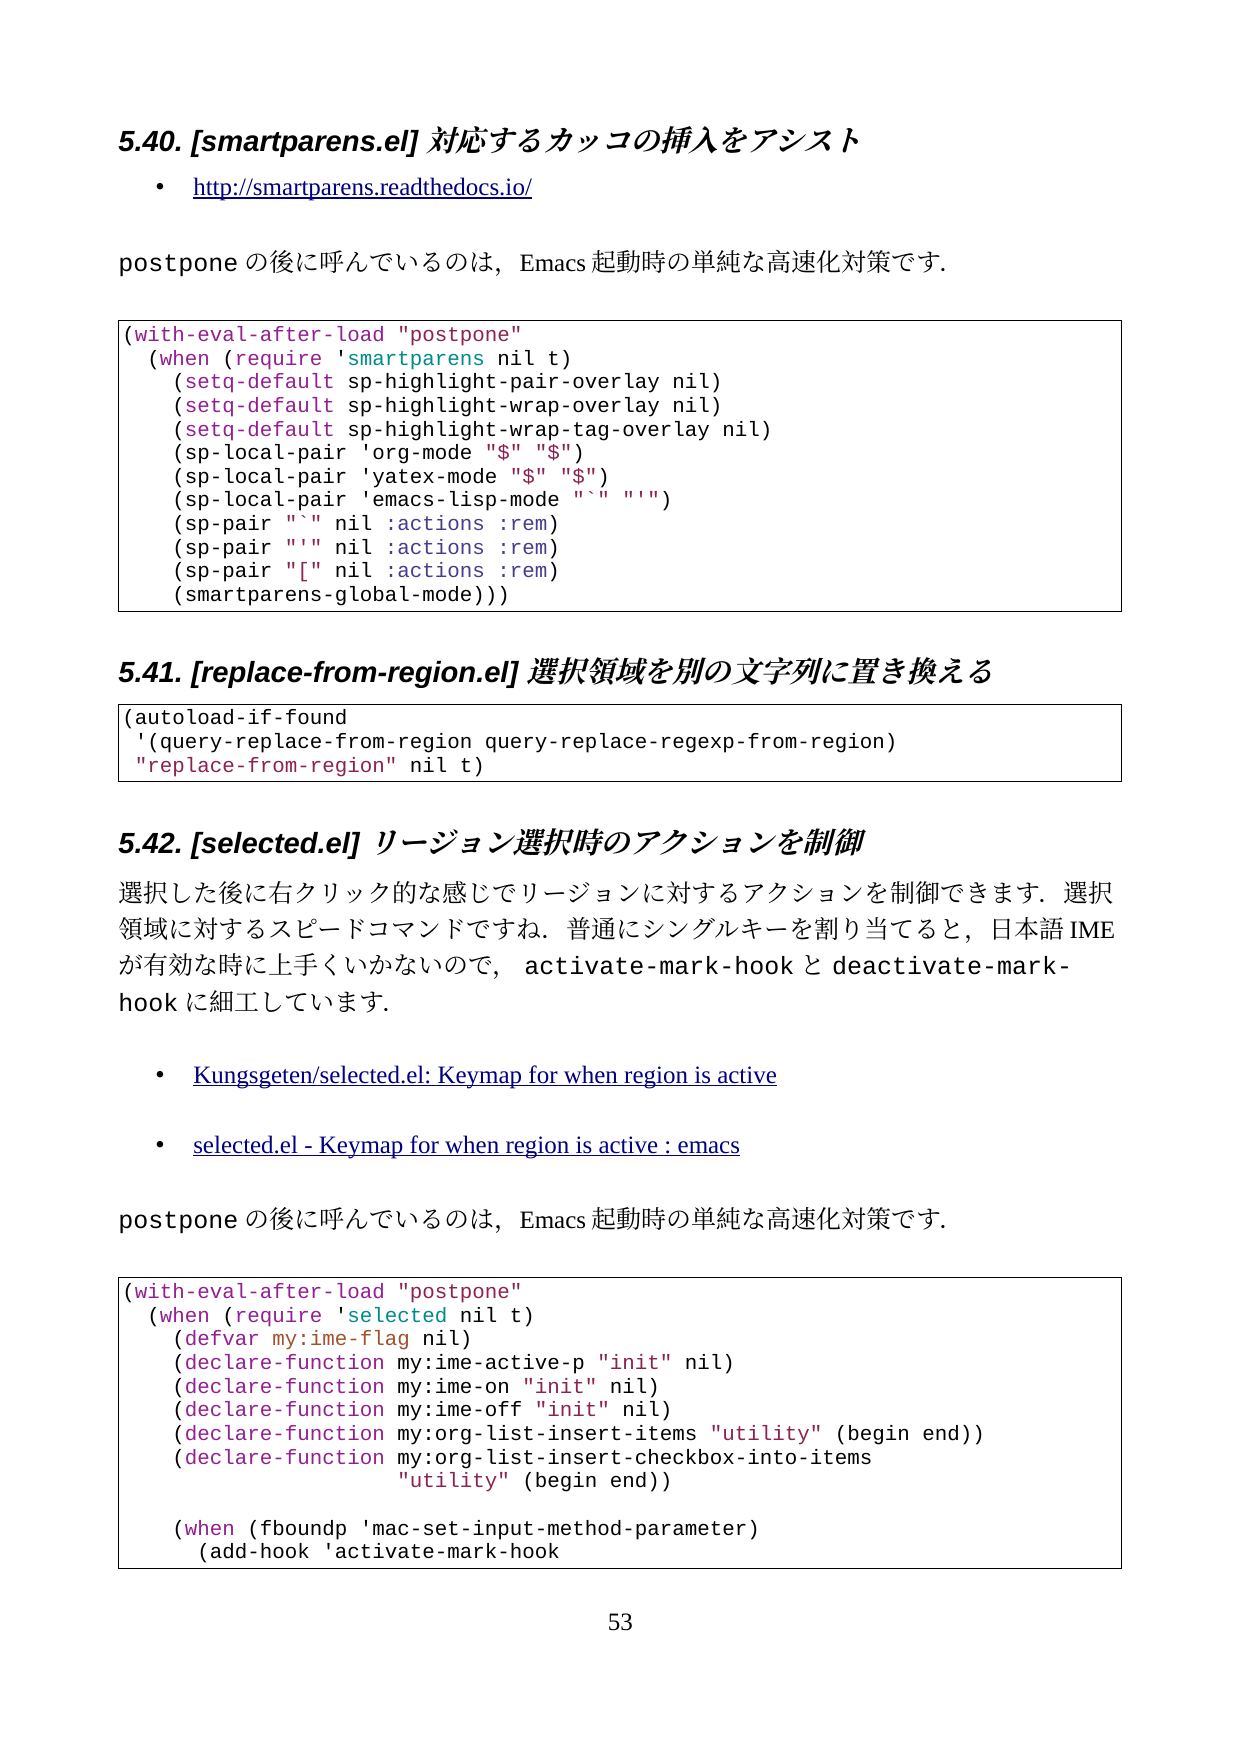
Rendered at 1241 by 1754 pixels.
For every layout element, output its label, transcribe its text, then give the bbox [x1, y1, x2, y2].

text '(query-replace-from-region query-replace-regexp-from-region) [119, 727, 1121, 751]
text "utility" (begin end)) [119, 1466, 1121, 1490]
text (with-eval-after-load "postpone" [119, 1278, 1121, 1301]
text (sp-pair "`" nil :actions :rem) [119, 509, 1121, 533]
text 選択した後に右クリック的な感じでリージョンに対するアクションを制御できます．選択領域に対するスピードコマンドですね．普通にシングルキーを割り当てると，日本語IMEが有効な時に上手くいかないので， activate-mark-hook と deactivate-mark-hook に細工しています． [118, 874, 1122, 1047]
text "replace-from-region" nil t) [119, 751, 1121, 781]
text (with-eval-after-load "postpone" [119, 321, 1121, 344]
text (when (fboundp 'mac-set-input-method-parameter) [119, 1514, 1121, 1537]
text (sp-local-pair 'org-mode "$" "$") [119, 438, 1121, 462]
text (sp-local-pair 'yatex-mode "$" "$") [119, 462, 1121, 486]
text (defvar my:ime-flag nil) [119, 1324, 1121, 1348]
list http://smartparens.readthedocs.io/ [156, 172, 1122, 230]
text (declare-function my:ime-active-p "init" nil) [119, 1348, 1121, 1372]
text (setq-default sp-highlight-wrap-tag-overlay nil) [119, 414, 1121, 438]
text (declare-function my:org-list-insert-checkbox-into-items [119, 1443, 1121, 1466]
text (smartparens-global-mode))) [119, 580, 1121, 611]
subtitle [selected.el] リージョン選択時のアクションを制御 [118, 820, 1122, 862]
list Kungsgeten/selected.el: Keymap for when region is active [156, 1060, 1122, 1117]
text (declare-function my:org-list-insert-items "utility" (begin end)) [119, 1419, 1121, 1443]
text (declare-function my:ime-off "init" nil) [119, 1395, 1121, 1419]
text (declare-function my:ime-on "init" nil) [119, 1372, 1121, 1395]
list selected.el - Keymap for when region is active : emacs [156, 1130, 1122, 1187]
subtitle [replace-from-region.el] 選択領域を別の文字列に置き換える [118, 649, 1122, 691]
text (sp-local-pair 'emacs-lisp-mode "`" "'") [119, 486, 1121, 509]
text (add-hook 'activate-mark-hook [119, 1537, 1121, 1568]
text postpone の後に呼んでいるのは，Emacs起動時の単純な高速化対策です． [118, 242, 1122, 307]
text (when (require 'smartparens nil t) [119, 344, 1121, 367]
text (sp-pair "[" nil :actions :rem) [119, 556, 1121, 580]
text (sp-pair "'" nil :actions :rem) [119, 533, 1121, 556]
text postpone の後に呼んでいるのは，Emacs起動時の単純な高速化対策です． [118, 1200, 1122, 1265]
text (autoload-if-found [119, 705, 1121, 727]
subtitle [smartparens.el] 対応するカッコの挿入をアシスト [118, 118, 1122, 160]
text (when (require 'selected nil t) [119, 1301, 1121, 1324]
text (setq-default sp-highlight-pair-overlay nil) [119, 367, 1121, 391]
text (setq-default sp-highlight-wrap-overlay nil) [119, 391, 1121, 414]
